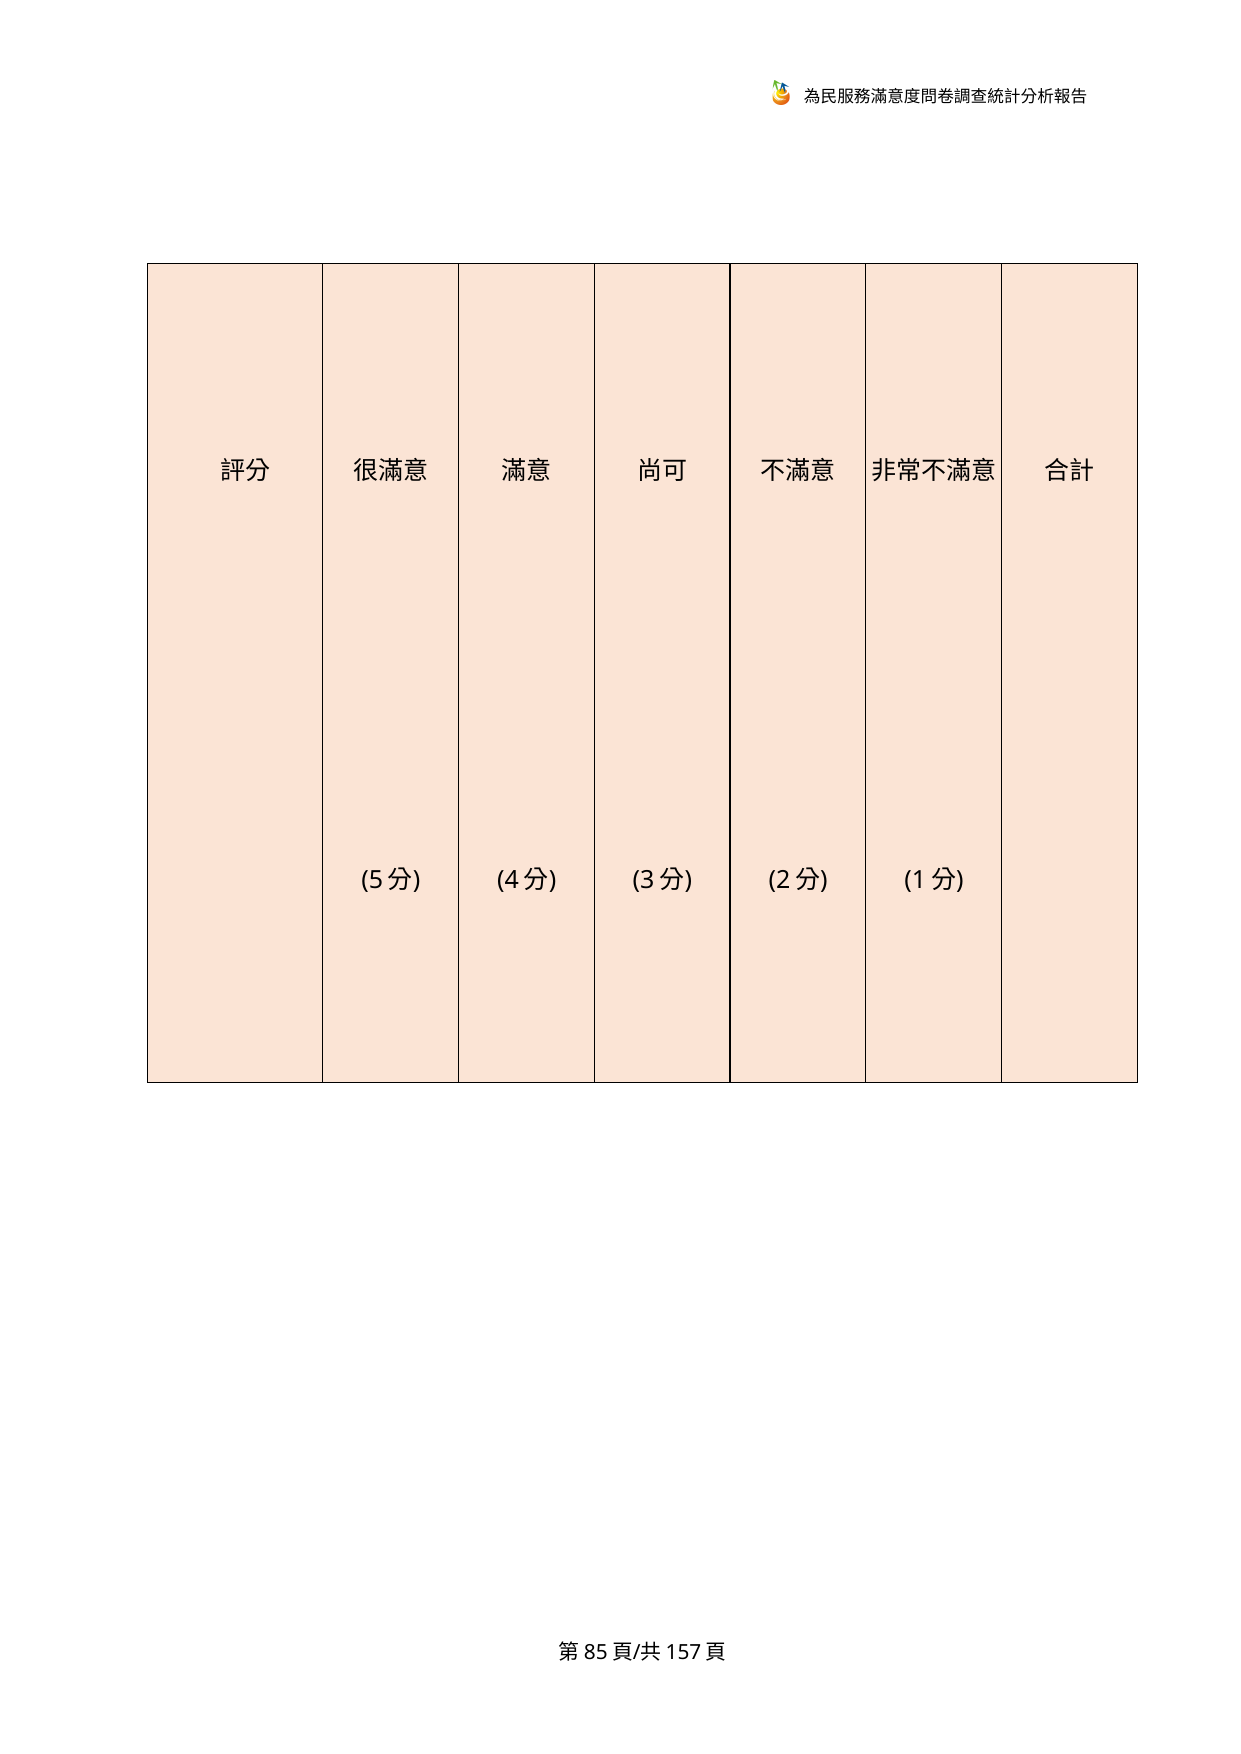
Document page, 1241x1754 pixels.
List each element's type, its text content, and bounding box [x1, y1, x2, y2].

table_header 評分 [148, 264, 322, 1082]
picture [772, 80, 790, 105]
table_header 很滿意 (5分) [323, 264, 458, 1082]
table_header 不滿意 (2分) [731, 264, 865, 1082]
table_header 非常不滿意 (1分) [866, 264, 1001, 1082]
table_header 合計 [1002, 264, 1137, 1082]
table_header 尚可 (3分) [595, 264, 729, 1082]
table_header 滿意 (4分) [459, 264, 594, 1082]
